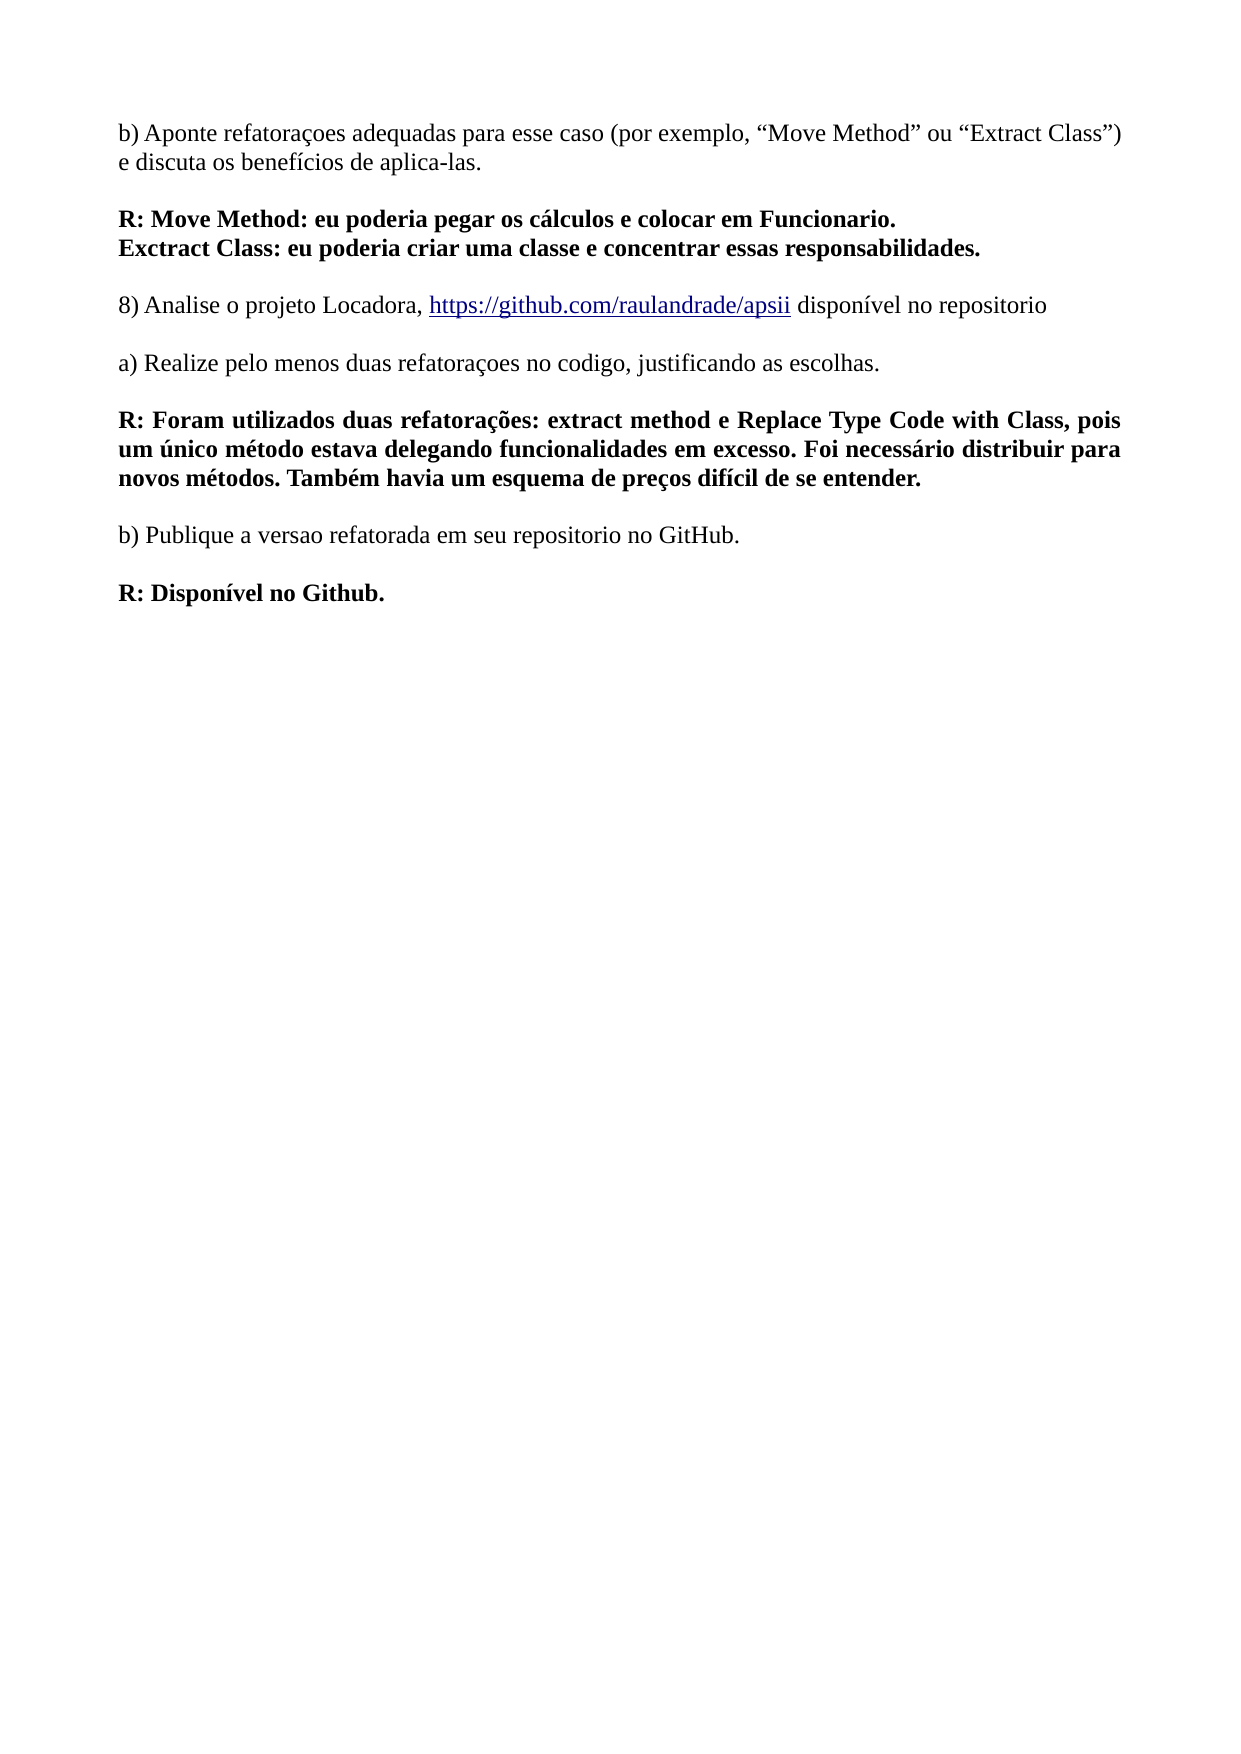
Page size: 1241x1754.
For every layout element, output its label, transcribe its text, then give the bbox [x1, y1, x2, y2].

text Exctract Class: eu poderia criar uma classe e concentrar essas responsabilidades. [118, 233, 1122, 262]
text b) Aponte refatoraçoes adequadas para esse caso (por exemplo, “Move Method” ou “Extract Class”) e discuta os benefícios de aplica-las. [118, 118, 1122, 176]
text b) Publique a versao refatorada em seu repositorio no GitHub. [118, 521, 1122, 549]
text 8) Analise o projeto Locadora, https://github.com/raulandrade/apsii disponível no repositorio [118, 291, 1122, 319]
text R: Foram utilizados duas refatorações: extract method e Replace Type Code with Class, pois um único método estava delegando funcionalidades em excesso. Foi necessário distribuir para novos métodos. Também havia um esquema de preços difícil de se entender. [118, 406, 1122, 492]
text R: Disponível no Github. [118, 578, 1122, 607]
text a) Realize pelo menos duas refatoraçoes no codigo, justificando as escolhas. [118, 348, 1122, 377]
text R: Move Method: eu poderia pegar os cálculos e colocar em Funcionario. [118, 204, 1122, 233]
